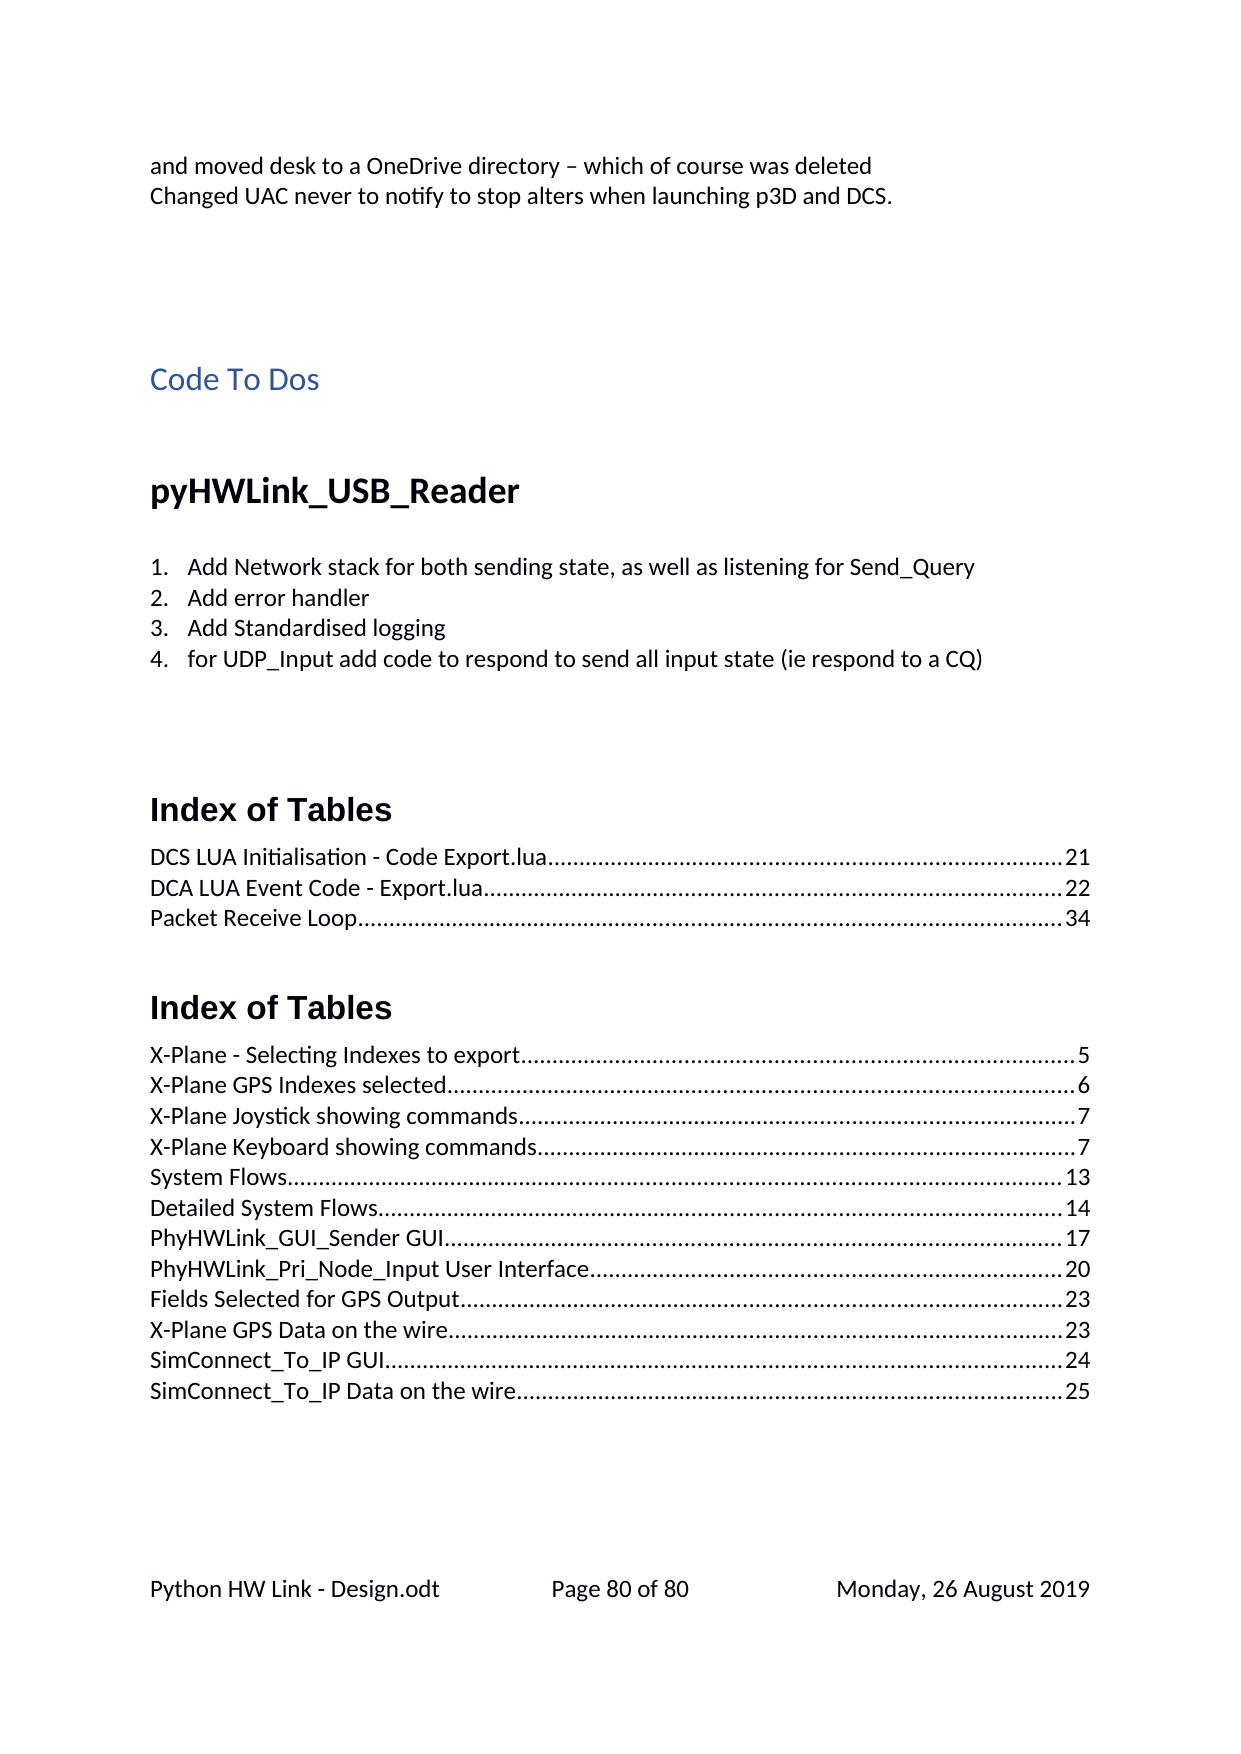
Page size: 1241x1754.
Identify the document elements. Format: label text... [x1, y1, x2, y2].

subtitle Code To Dos [150, 358, 1090, 399]
text X-Plane GPS Indexes selected 6 [150, 1070, 1090, 1100]
list Add Network stack for both sending state, as well as listening for Send_Query [150, 552, 1090, 582]
text Changed UAC never to notify to stop alters when launching p3D and DCS. [150, 181, 1090, 211]
list Add Standardised logging [150, 613, 1090, 643]
text and moved desk to a OneDrive directory – which of course was deleted [150, 150, 1090, 181]
text DCA LUA Event Code - Export.lua 22 [150, 872, 1090, 902]
text Detailed System Flows 14 [150, 1192, 1090, 1222]
text X-Plane GPS Data on the wire 23 [150, 1314, 1090, 1344]
text DCS LUA Initialisation - Code Export.lua 21 [150, 841, 1090, 872]
text PhyHWLink_Pri_Node_Input User Interface 20 [150, 1253, 1090, 1283]
subtitle pyHWLink_USB_Reader [150, 467, 1090, 513]
text System Flows 13 [150, 1161, 1090, 1192]
text PhyHWLink_GUI_Sender GUI 17 [150, 1222, 1090, 1253]
text Packet Receive Loop 34 [150, 902, 1090, 933]
text X-Plane Keyboard showing commands 7 [150, 1131, 1090, 1161]
text SimConnect_To_IP Data on the wire 25 [150, 1375, 1090, 1405]
list for UDP_Input add code to respond to send all input state (ie respond to a CQ) [150, 643, 1090, 674]
text Fields Selected for GPS Output 23 [150, 1283, 1090, 1314]
subtitle Index of Tables [150, 790, 1090, 829]
text SimConnect_To_IP GUI 24 [150, 1344, 1090, 1375]
subtitle Index of Tables [150, 988, 1090, 1027]
text X-Plane - Selecting Indexes to export 5 [150, 1039, 1090, 1070]
list Add error handler [150, 582, 1090, 613]
text X-Plane Joystick showing commands 7 [150, 1100, 1090, 1131]
